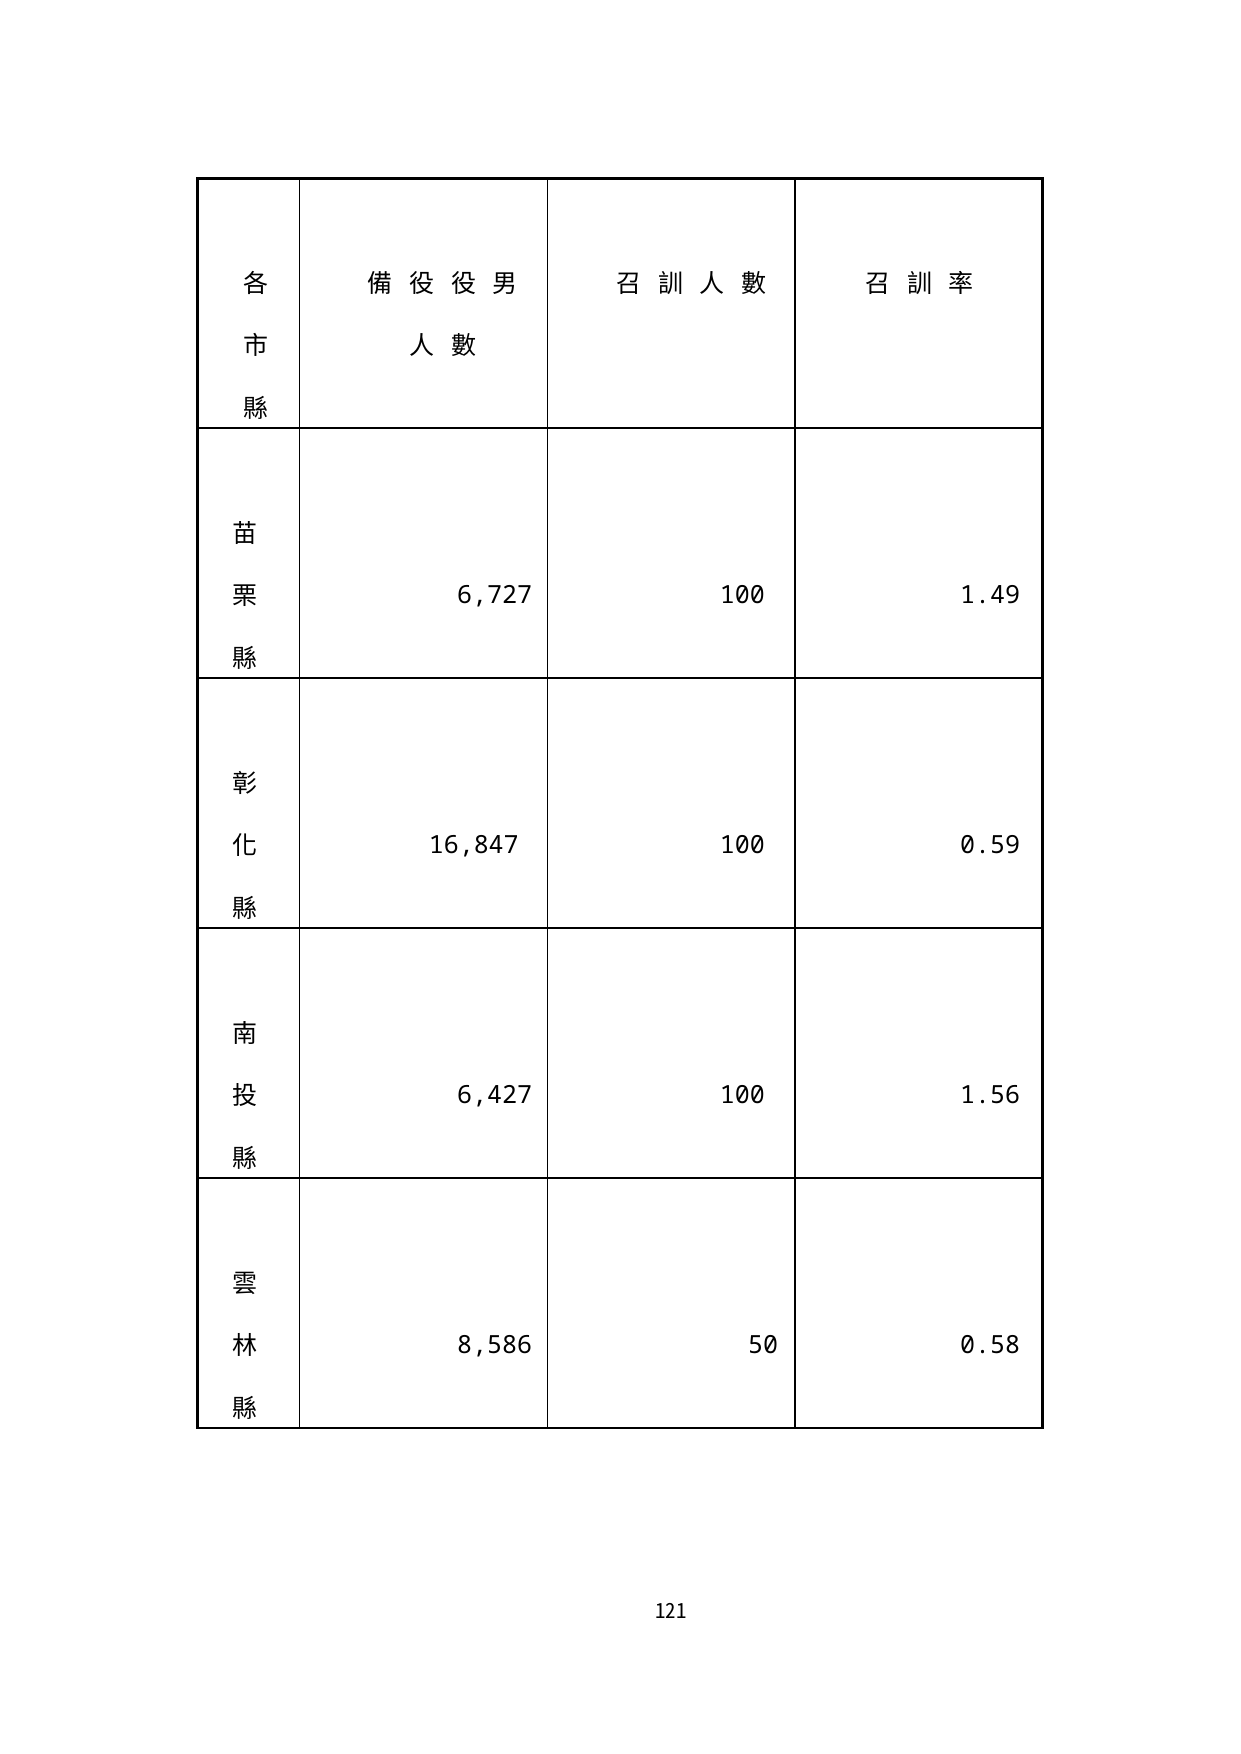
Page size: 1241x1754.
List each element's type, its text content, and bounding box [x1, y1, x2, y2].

table_cell 1.49 [796, 429, 1041, 677]
table_cell 彰化縣 [199, 679, 299, 927]
table_header 備役役男人數 [300, 180, 547, 427]
table_cell 6,727 [300, 429, 547, 677]
table_header 召訓人數 [548, 180, 794, 427]
table_cell 16,847 [300, 679, 547, 927]
table_cell 南投縣 [199, 929, 299, 1177]
table_cell 100 [548, 929, 794, 1177]
table_cell 雲林縣 [199, 1179, 299, 1427]
table_cell 0.58 [796, 1179, 1041, 1427]
table_cell 苗栗縣 [199, 429, 299, 677]
table_header 各市縣 [199, 180, 299, 427]
table_cell 50 [548, 1179, 794, 1427]
table_cell 100 [548, 429, 794, 677]
table_cell 0.59 [796, 679, 1041, 927]
table_cell 6,427 [300, 929, 547, 1177]
table_cell 100 [548, 679, 794, 927]
table_cell 1.56 [796, 929, 1041, 1177]
table_header 召訓率 [796, 180, 1041, 427]
table_cell 8,586 [300, 1179, 547, 1427]
